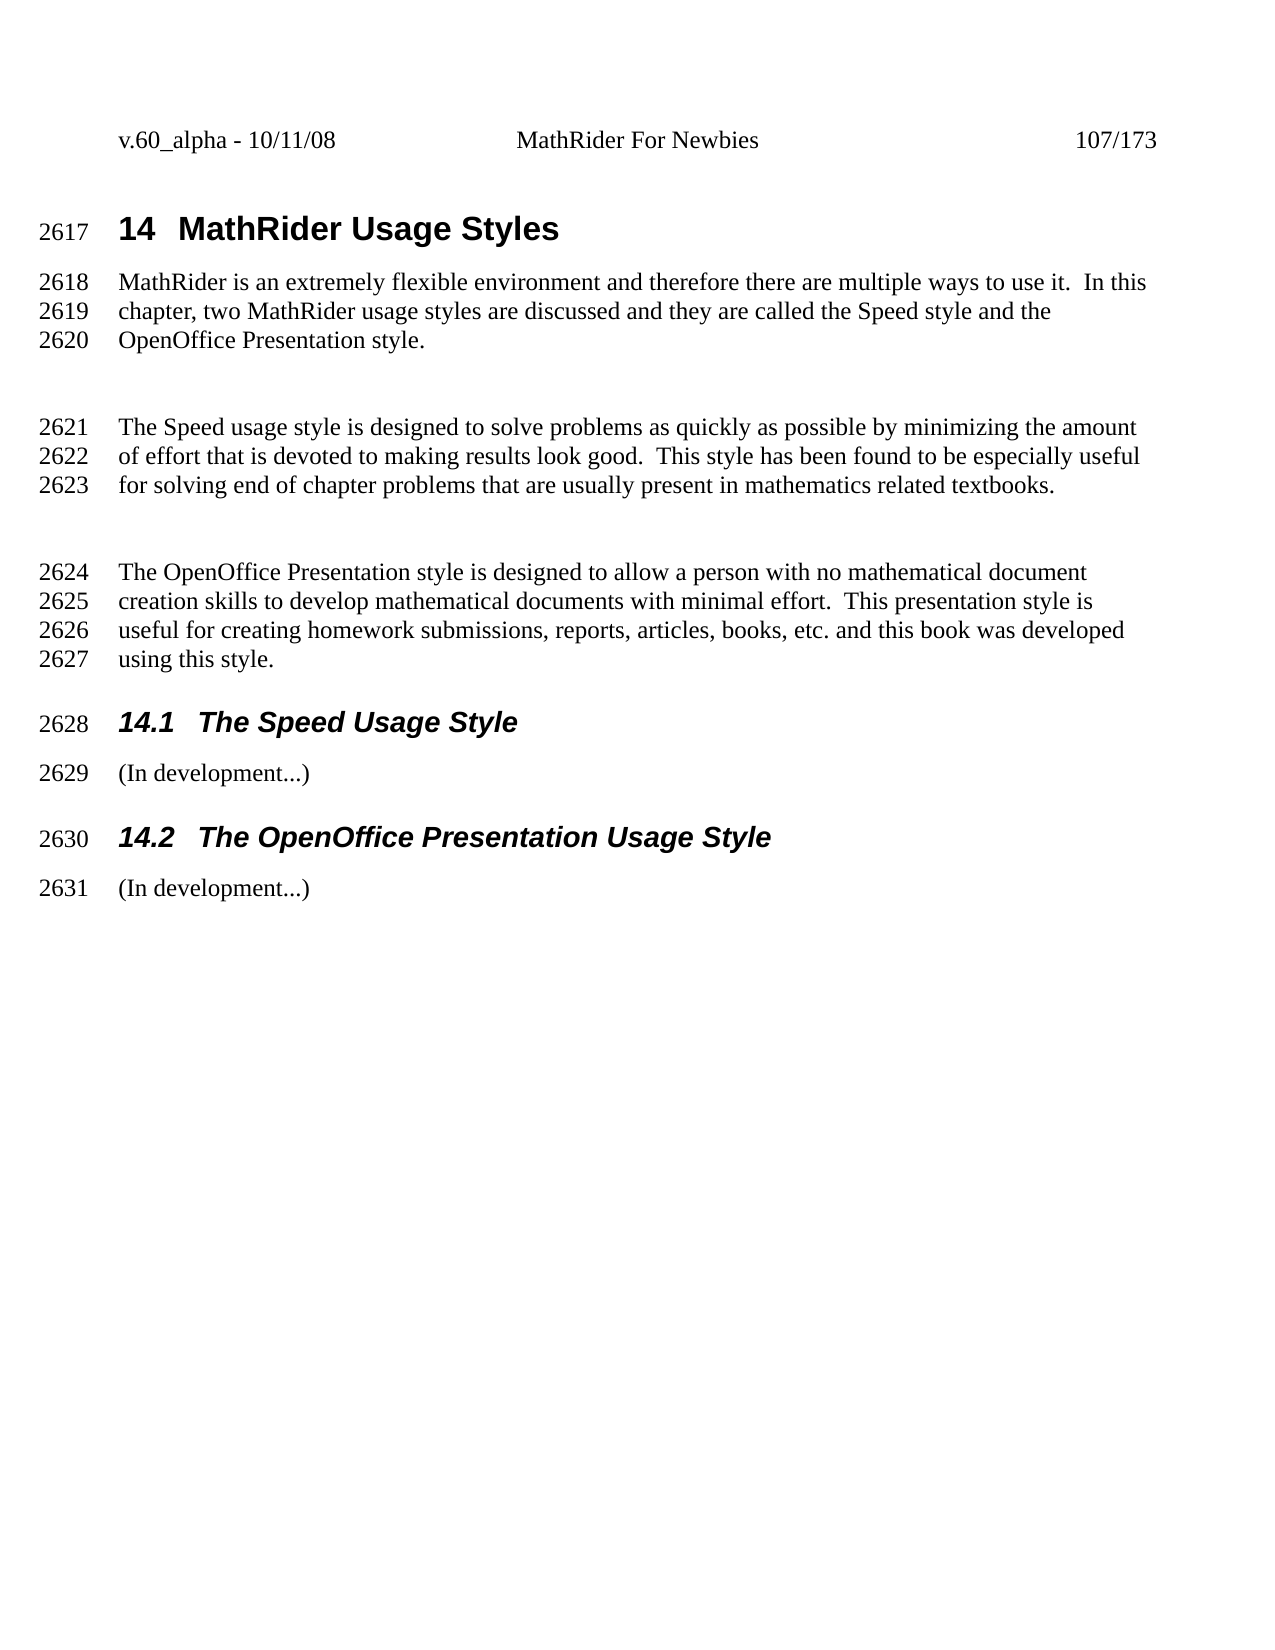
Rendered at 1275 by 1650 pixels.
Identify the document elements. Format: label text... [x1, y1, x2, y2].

subtitle MathRider Usage Styles [118, 209, 1157, 247]
text The Speed usage style is designed to solve problems as quickly as possible by minimizing the amount of effort that is devoted to making results look good. This style has been found to be especially useful for solving end of chapter problems that are usually present in mathematics related textbooks. [118, 412, 1157, 499]
text (In development...) [118, 758, 1157, 787]
text (In development...) [118, 873, 1157, 902]
text MathRider is an extremely flexible environment and therefore there are multiple ways to use it. In this chapter, two MathRider usage styles are discussed and they are called the Speed style and the OpenOffice Presentation style. [118, 267, 1157, 354]
subtitle The OpenOffice Presentation Usage Style [118, 820, 1157, 853]
text The OpenOffice Presentation style is designed to allow a person with no mathematical document creation skills to develop mathematical documents with minimal effort. This presentation style is useful for creating homework submissions, reports, articles, books, etc. and this book was developed using this style. [118, 557, 1157, 672]
subtitle The Speed Usage Style [118, 705, 1157, 738]
